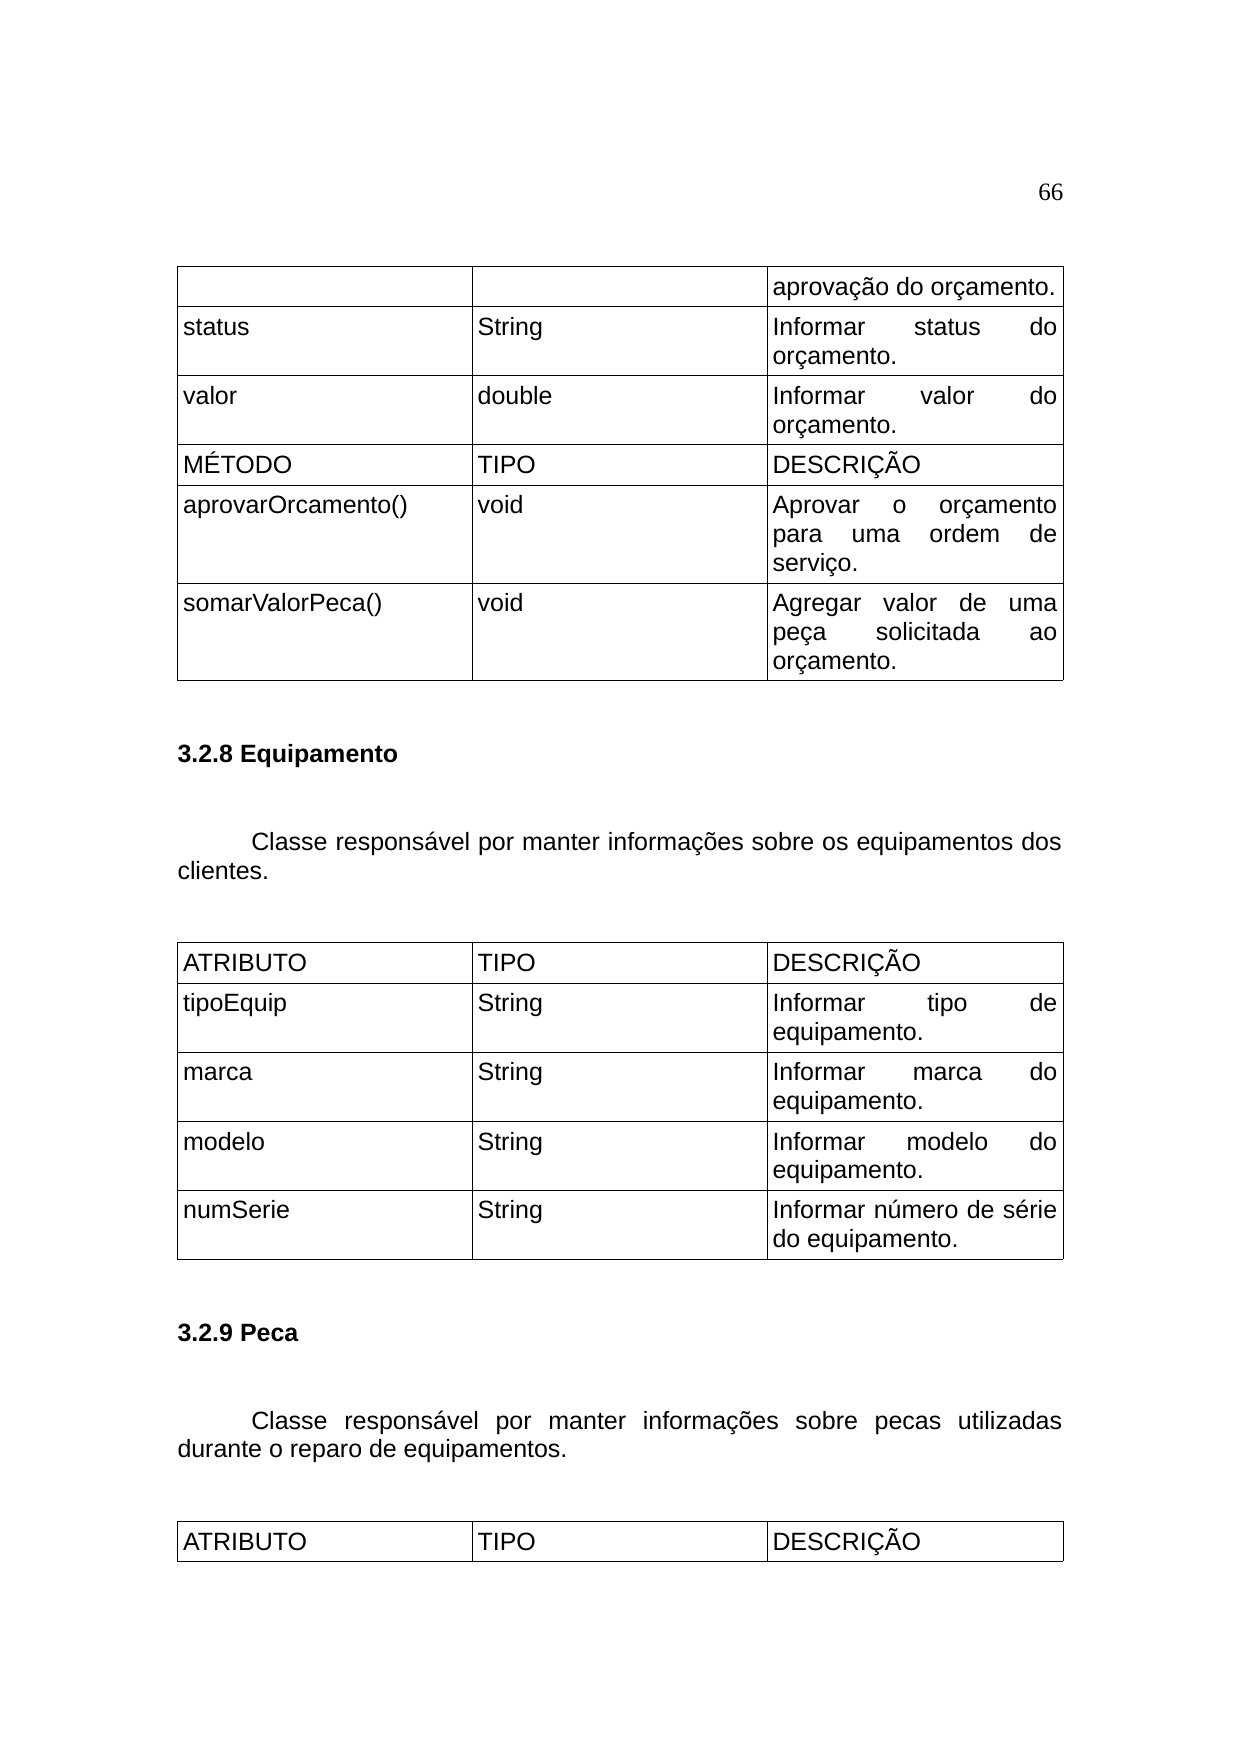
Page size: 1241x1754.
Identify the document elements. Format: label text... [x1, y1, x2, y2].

table_cell marca [178, 1053, 472, 1121]
table_cell String [473, 307, 767, 375]
table_header ATRIBUTO [178, 1522, 472, 1561]
table_cell [178, 267, 472, 306]
table_cell somarValorPeca() [178, 584, 472, 680]
text Classe responsável por manter informações sobre pecas utilizadas durante o reparo de equipamentos. [177, 1406, 1063, 1463]
table_cell String [473, 1191, 767, 1259]
table_header TIPO [473, 943, 767, 982]
table_cell Informar número de série do equipamento. [768, 1191, 1063, 1259]
table_cell status [178, 307, 472, 375]
table_cell modelo [178, 1122, 472, 1190]
table_header DESCRIÇÃO [768, 445, 1063, 484]
table_cell aprovação do orçamento. [768, 267, 1063, 306]
table_cell [473, 267, 767, 306]
table_cell Informar marca do equipamento. [768, 1053, 1063, 1121]
table_cell tipoEquip [178, 984, 472, 1052]
table_header ATRIBUTO [178, 943, 472, 982]
table_cell Informar tipo de equipamento. [768, 984, 1063, 1052]
table_cell Informar status do orçamento. [768, 307, 1063, 375]
table_cell String [473, 1053, 767, 1121]
subtitle Peca [177, 1318, 1063, 1347]
table_header DESCRIÇÃO [768, 943, 1063, 982]
table_cell Informar valor do orçamento. [768, 376, 1063, 444]
table_cell valor [178, 376, 472, 444]
table_cell numSerie [178, 1191, 472, 1259]
table_cell String [473, 984, 767, 1052]
table_header TIPO [473, 1522, 767, 1561]
text Classe responsável por manter informações sobre os equipamentos dos clientes. [177, 827, 1063, 885]
table_cell void [473, 486, 767, 582]
table_header TIPO [473, 445, 767, 484]
table_cell Aprovar o orçamento para uma ordem de serviço. [768, 486, 1063, 582]
subtitle Equipamento [177, 739, 1063, 768]
table_cell Informar modelo do equipamento. [768, 1122, 1063, 1190]
table_cell String [473, 1122, 767, 1190]
table_header DESCRIÇÃO [768, 1522, 1063, 1561]
table_cell Agregar valor de uma peça solicitada ao orçamento. [768, 584, 1063, 680]
table_cell double [473, 376, 767, 444]
table_cell void [473, 584, 767, 680]
table_cell aprovarOrcamento() [178, 486, 472, 582]
table_header MÉTODO [178, 445, 472, 484]
